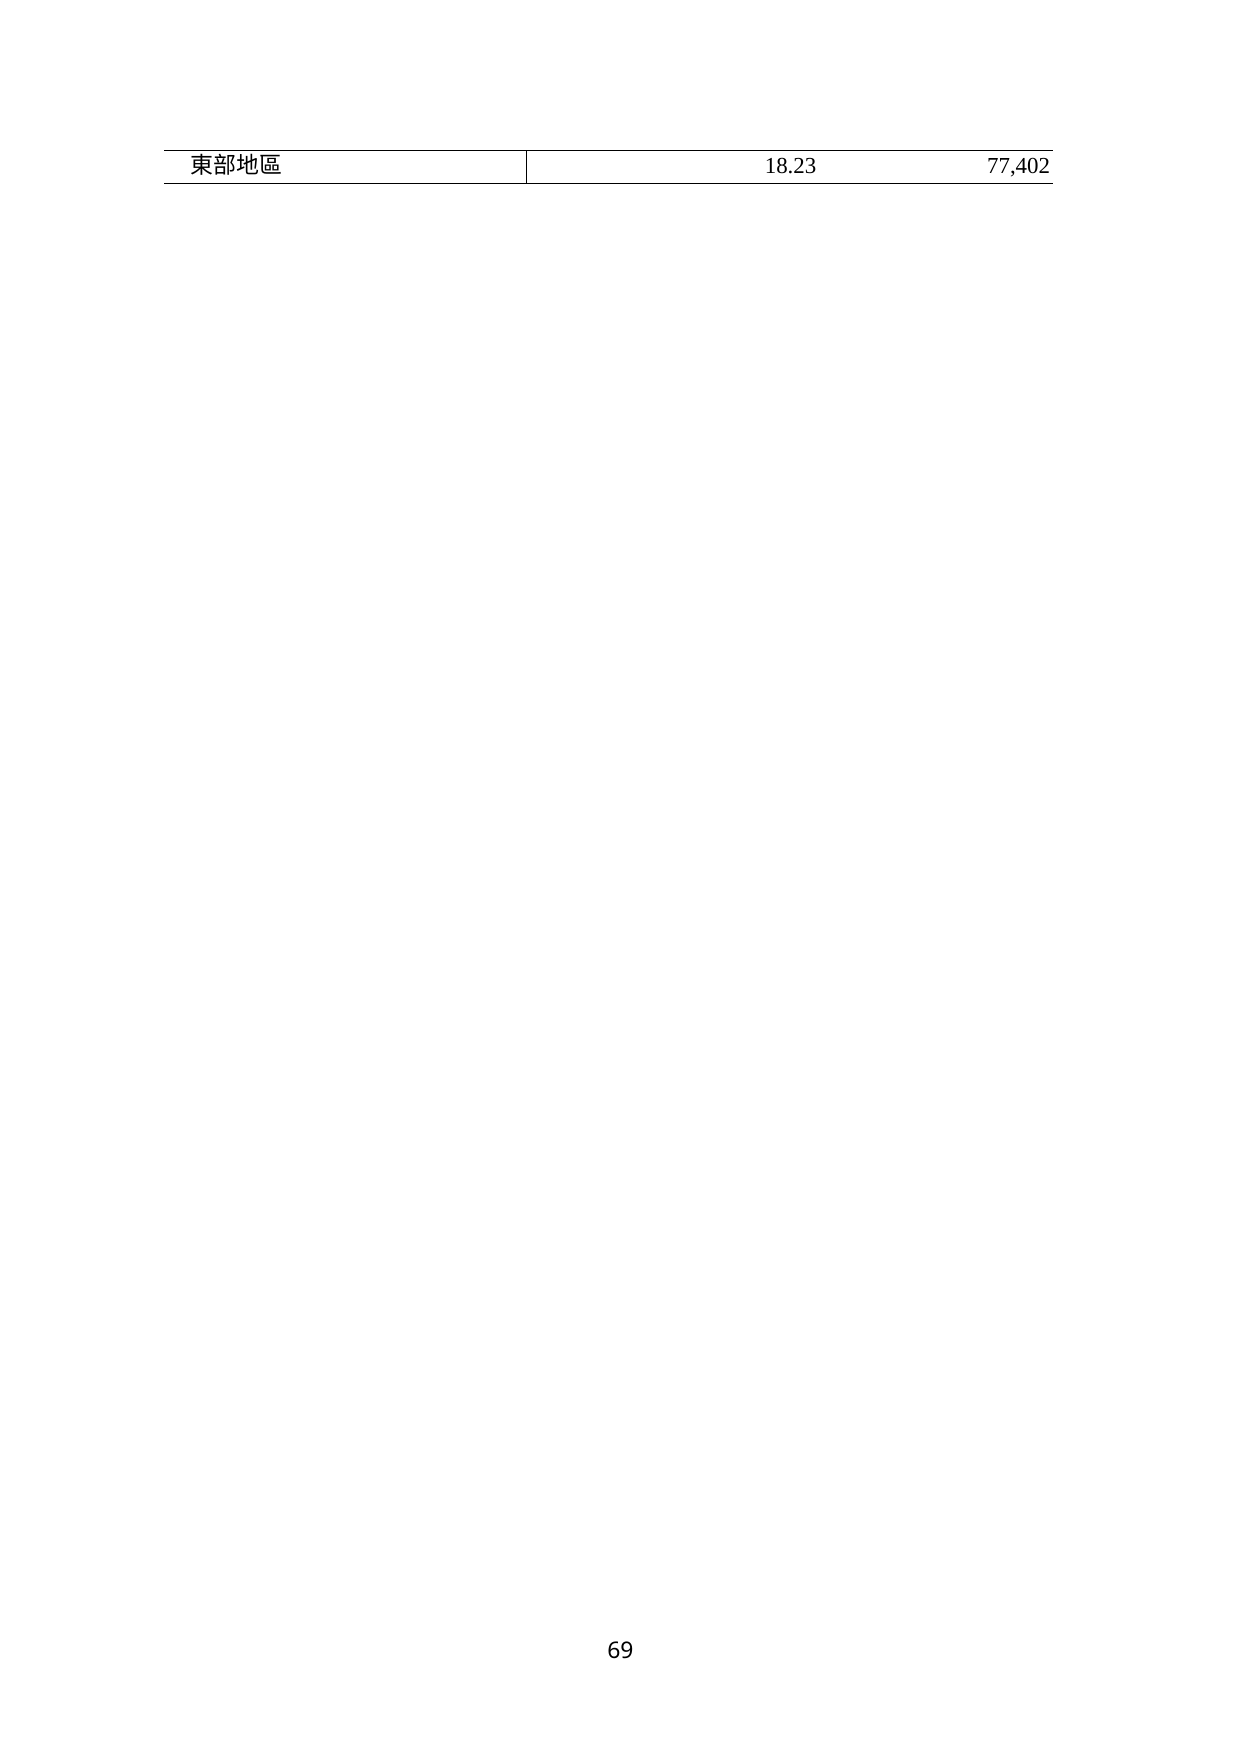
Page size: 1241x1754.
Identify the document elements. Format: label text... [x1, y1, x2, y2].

table_cell 東部地區 [164, 151, 526, 182]
table_cell 77,402 [819, 151, 1053, 182]
table_cell 18.23 [527, 151, 819, 182]
